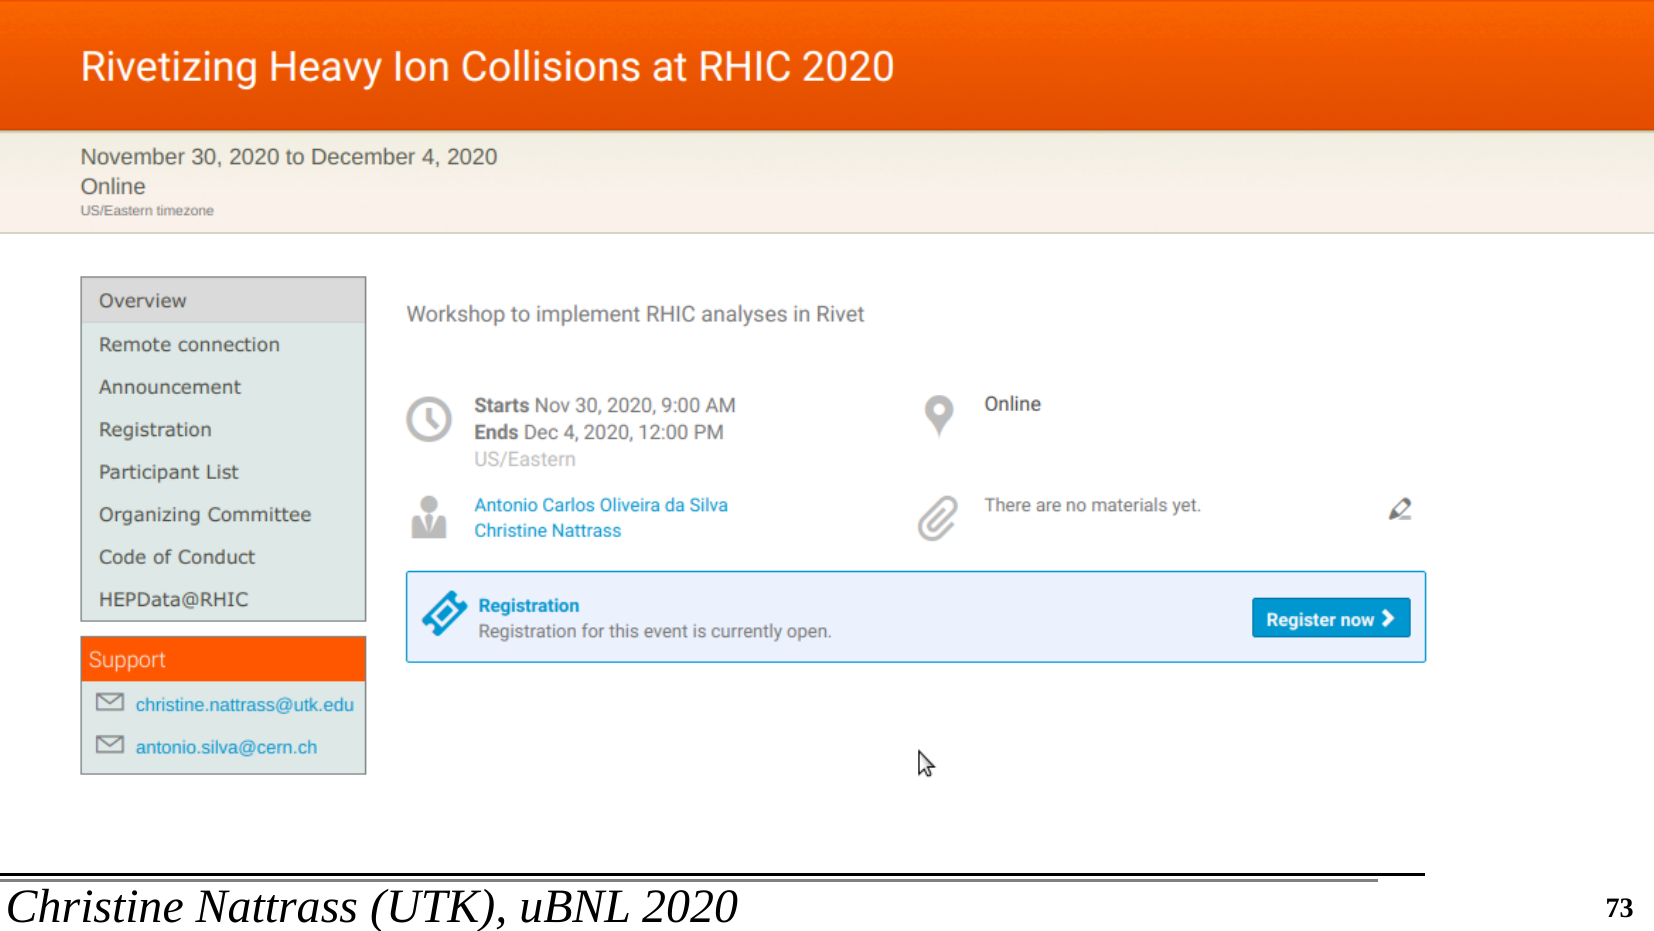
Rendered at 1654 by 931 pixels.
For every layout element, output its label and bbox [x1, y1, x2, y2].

picture [0, 0, 1654, 801]
